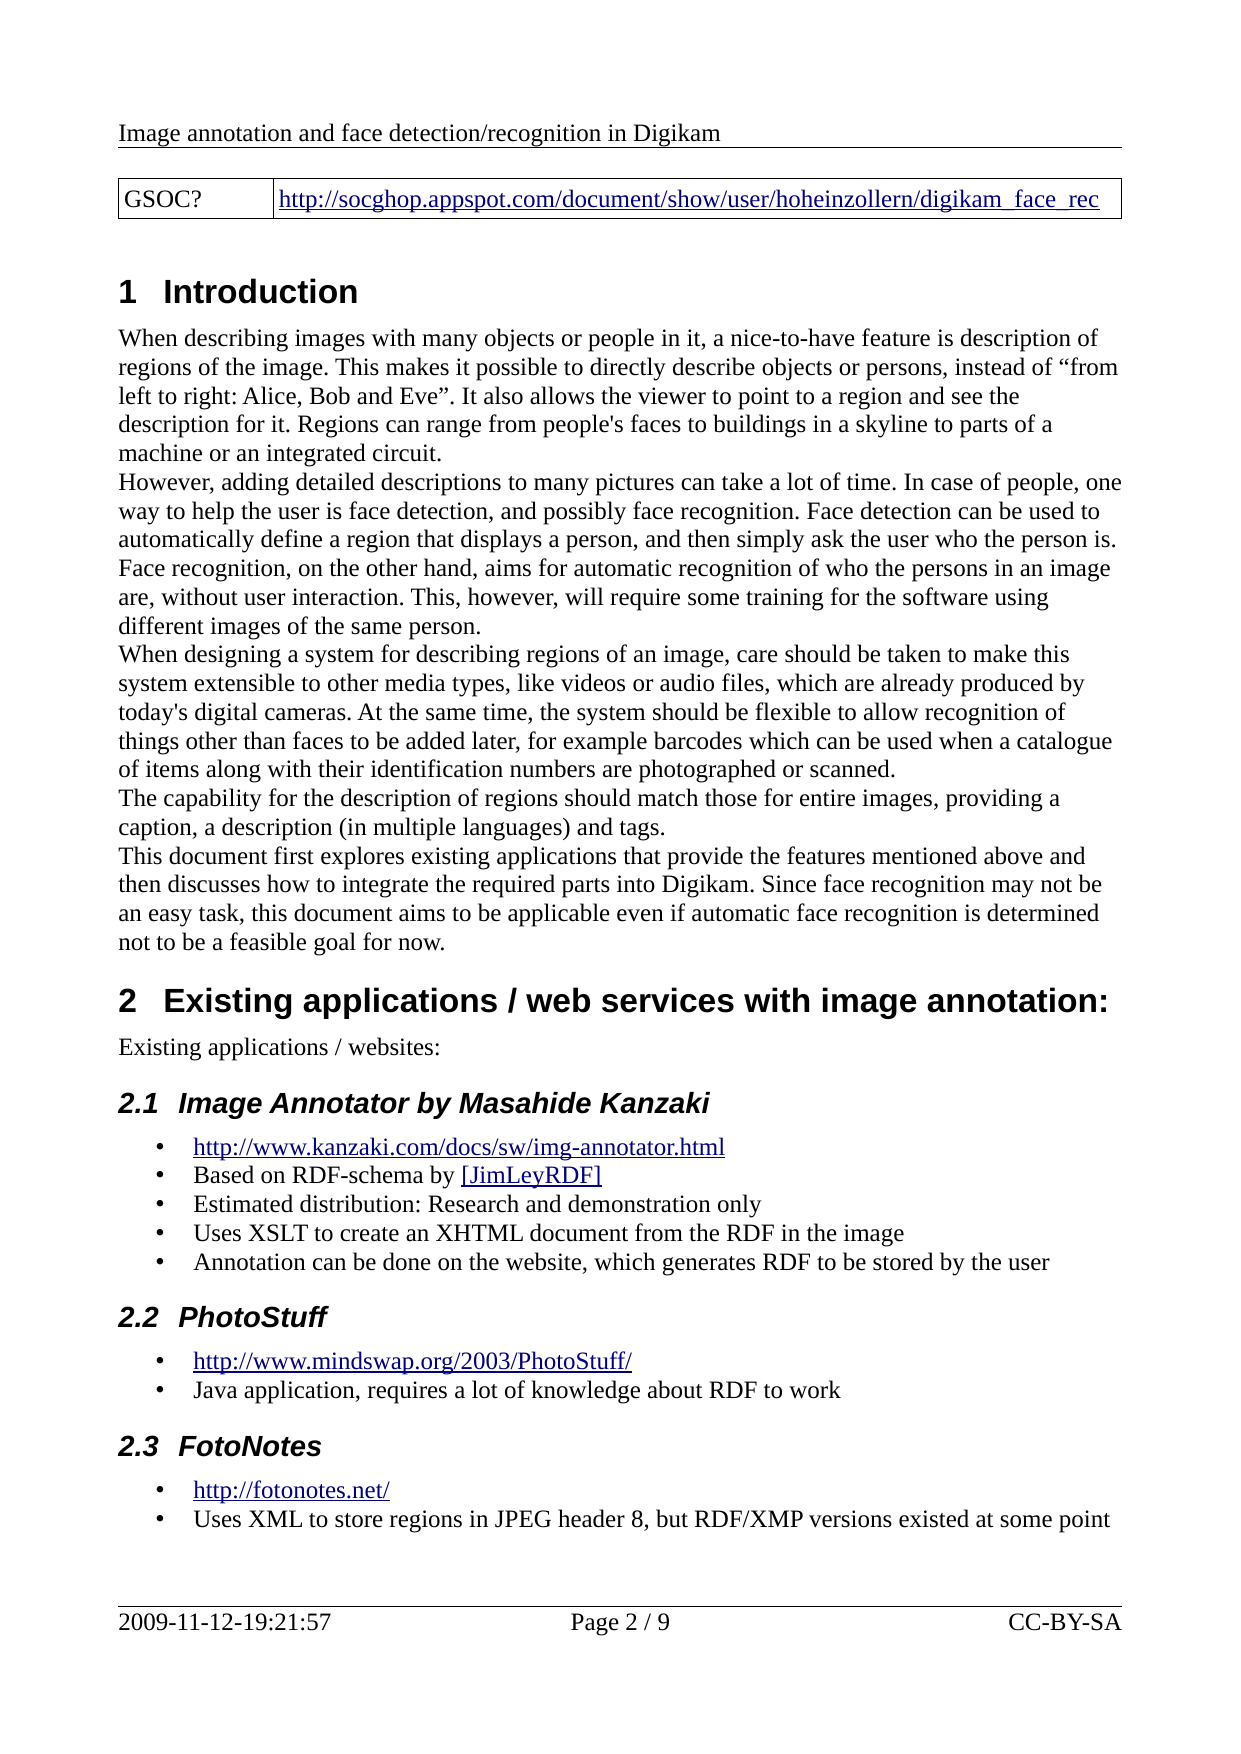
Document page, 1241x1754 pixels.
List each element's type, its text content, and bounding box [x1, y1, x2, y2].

text When designing a system for describing regions of an image, care should be taken to make this system extensible to other media types, like videos or audio files, which are already produced by today's digital cameras. At the same time, the system should be flexible to allow recognition of things other than faces to be added later, for example barcodes which can be used when a catalogue of items along with their identification numbers are photographed or scanned. [118, 639, 1122, 783]
table_cell http://socghop.appspot.com/document/show/user/hoheinzollern/digikam_face_rec [274, 179, 1121, 218]
text However, adding detailed descriptions to many pictures can take a lot of time. In case of people, one way to help the user is face detection, and possibly face recognition. Face detection can be used to automatically define a region that displays a person, and then simply ask the user who the person is. Face recognition, on the other hand, aims for automatic recognition of who the persons in an image are, without user interaction. This, however, will require some training for the software using different images of the same person. [118, 467, 1122, 639]
text When describing images with many objects or people in it, a nice-to-have feature is description of regions of the image. This makes it possible to directly describe objects or persons, instead of “from left to right: Alice, Bob and Eve”. It also allows the viewer to point to a region and see the description for it. Regions can range from people's faces to buildings in a skyline to parts of a machine or an integrated circuit. [118, 323, 1122, 467]
list Java application, requires a lot of knowledge about RDF to work [156, 1375, 1122, 1404]
subtitle Introduction [118, 272, 1122, 311]
text Existing applications / websites: [118, 1032, 1122, 1061]
list http://www.mindswap.org/2003/PhotoStuff/ [156, 1346, 1122, 1375]
list Estimated distribution: Research and demonstration only [156, 1189, 1122, 1218]
subtitle Existing applications / web services with image annotation: [118, 981, 1122, 1019]
list Uses XSLT to create an XHTML document from the RDF in the image [156, 1218, 1122, 1247]
text This document first explores existing applications that provide the features mentioned above and then discusses how to integrate the required parts into Digikam. Since face recognition may not be an easy task, this document aims to be applicable even if automatic face recognition is determined not to be a feasible goal for now. [118, 841, 1122, 956]
subtitle PhotoStuff [118, 1300, 1122, 1334]
table_cell GSOC? [119, 179, 273, 218]
subtitle FotoNotes [118, 1429, 1122, 1462]
subtitle Image Annotator by Masahide Kanzaki [118, 1086, 1122, 1119]
list Annotation can be done on the website, which generates RDF to be stored by the user [156, 1247, 1122, 1275]
list Based on RDF-schema by [JimLeyRDF] [156, 1160, 1122, 1189]
list http://fotonotes.net/ [156, 1475, 1122, 1504]
list Uses XML to store regions in JPEG header 8, but RDF/XMP versions existed at some point [156, 1504, 1122, 1532]
list http://www.kanzaki.com/docs/sw/img-annotator.html [156, 1132, 1122, 1160]
text The capability for the description of regions should match those for entire images, providing a caption, a description (in multiple languages) and tags. [118, 783, 1122, 841]
